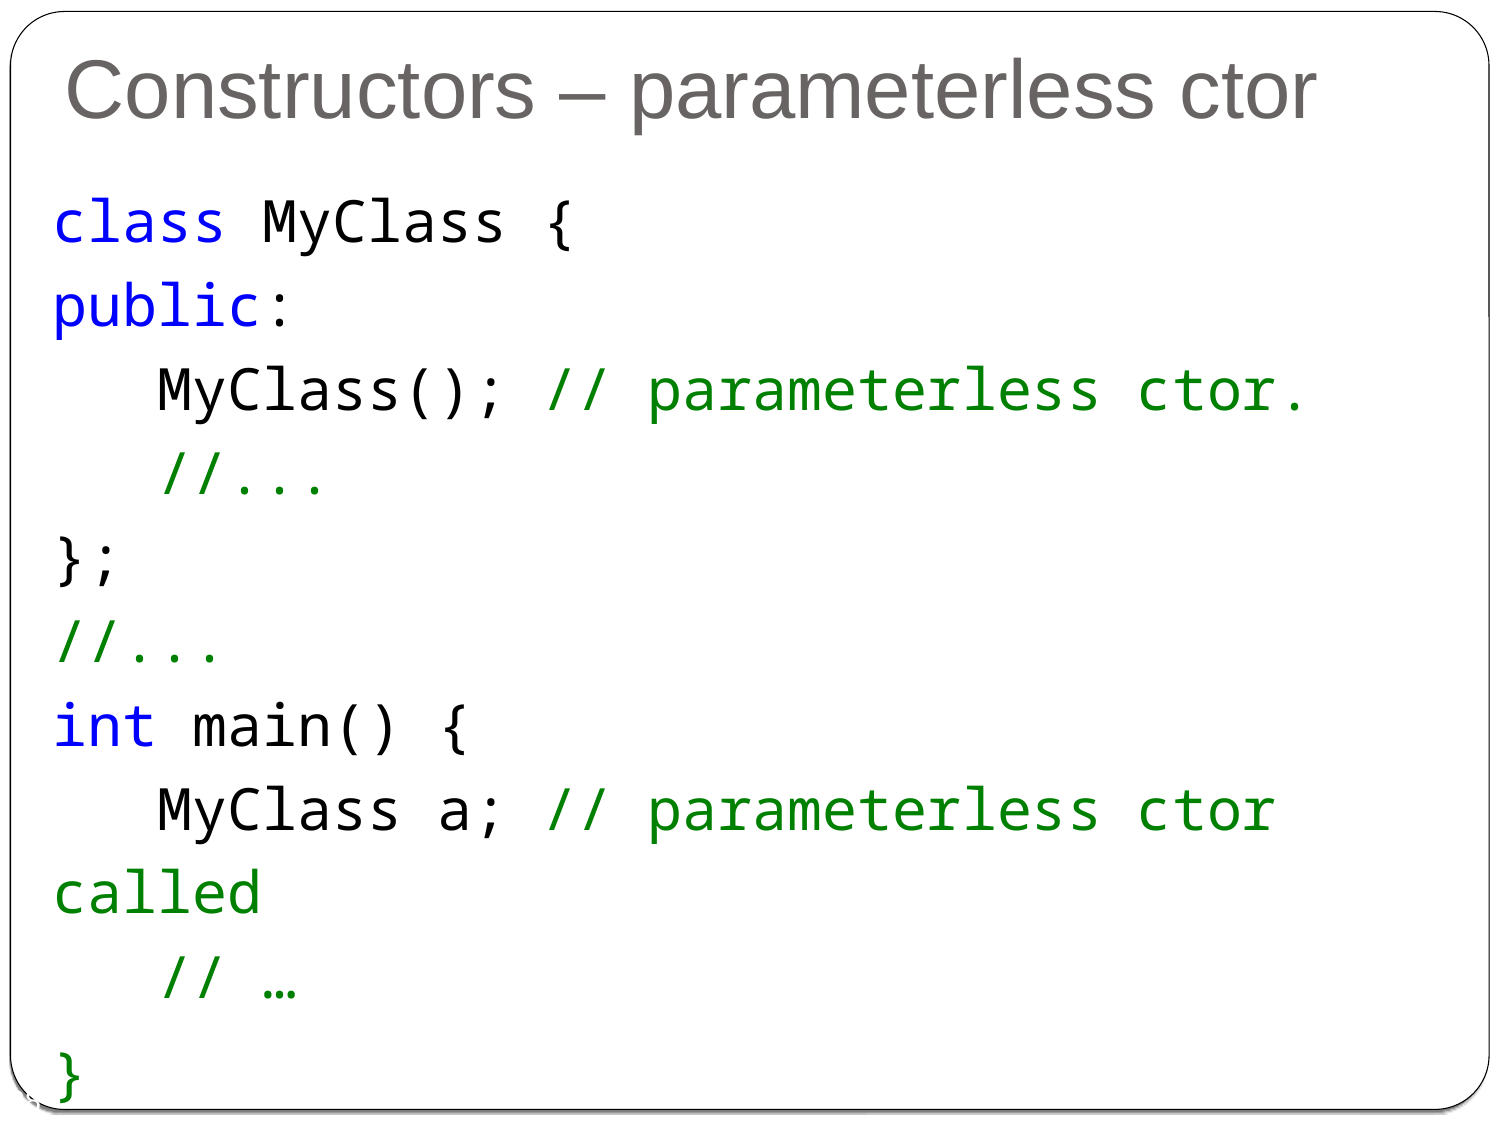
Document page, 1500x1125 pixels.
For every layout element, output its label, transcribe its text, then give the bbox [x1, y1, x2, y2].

list class MyClass { public: MyClass(); // parameterless ctor. //... }; //... int main() { MyClass a; // parameterless ctor called // … } [37, 162, 1463, 1088]
slide_number [0, 1074, 50, 1125]
title Constructors – parameterless ctor [50, 24, 1450, 150]
